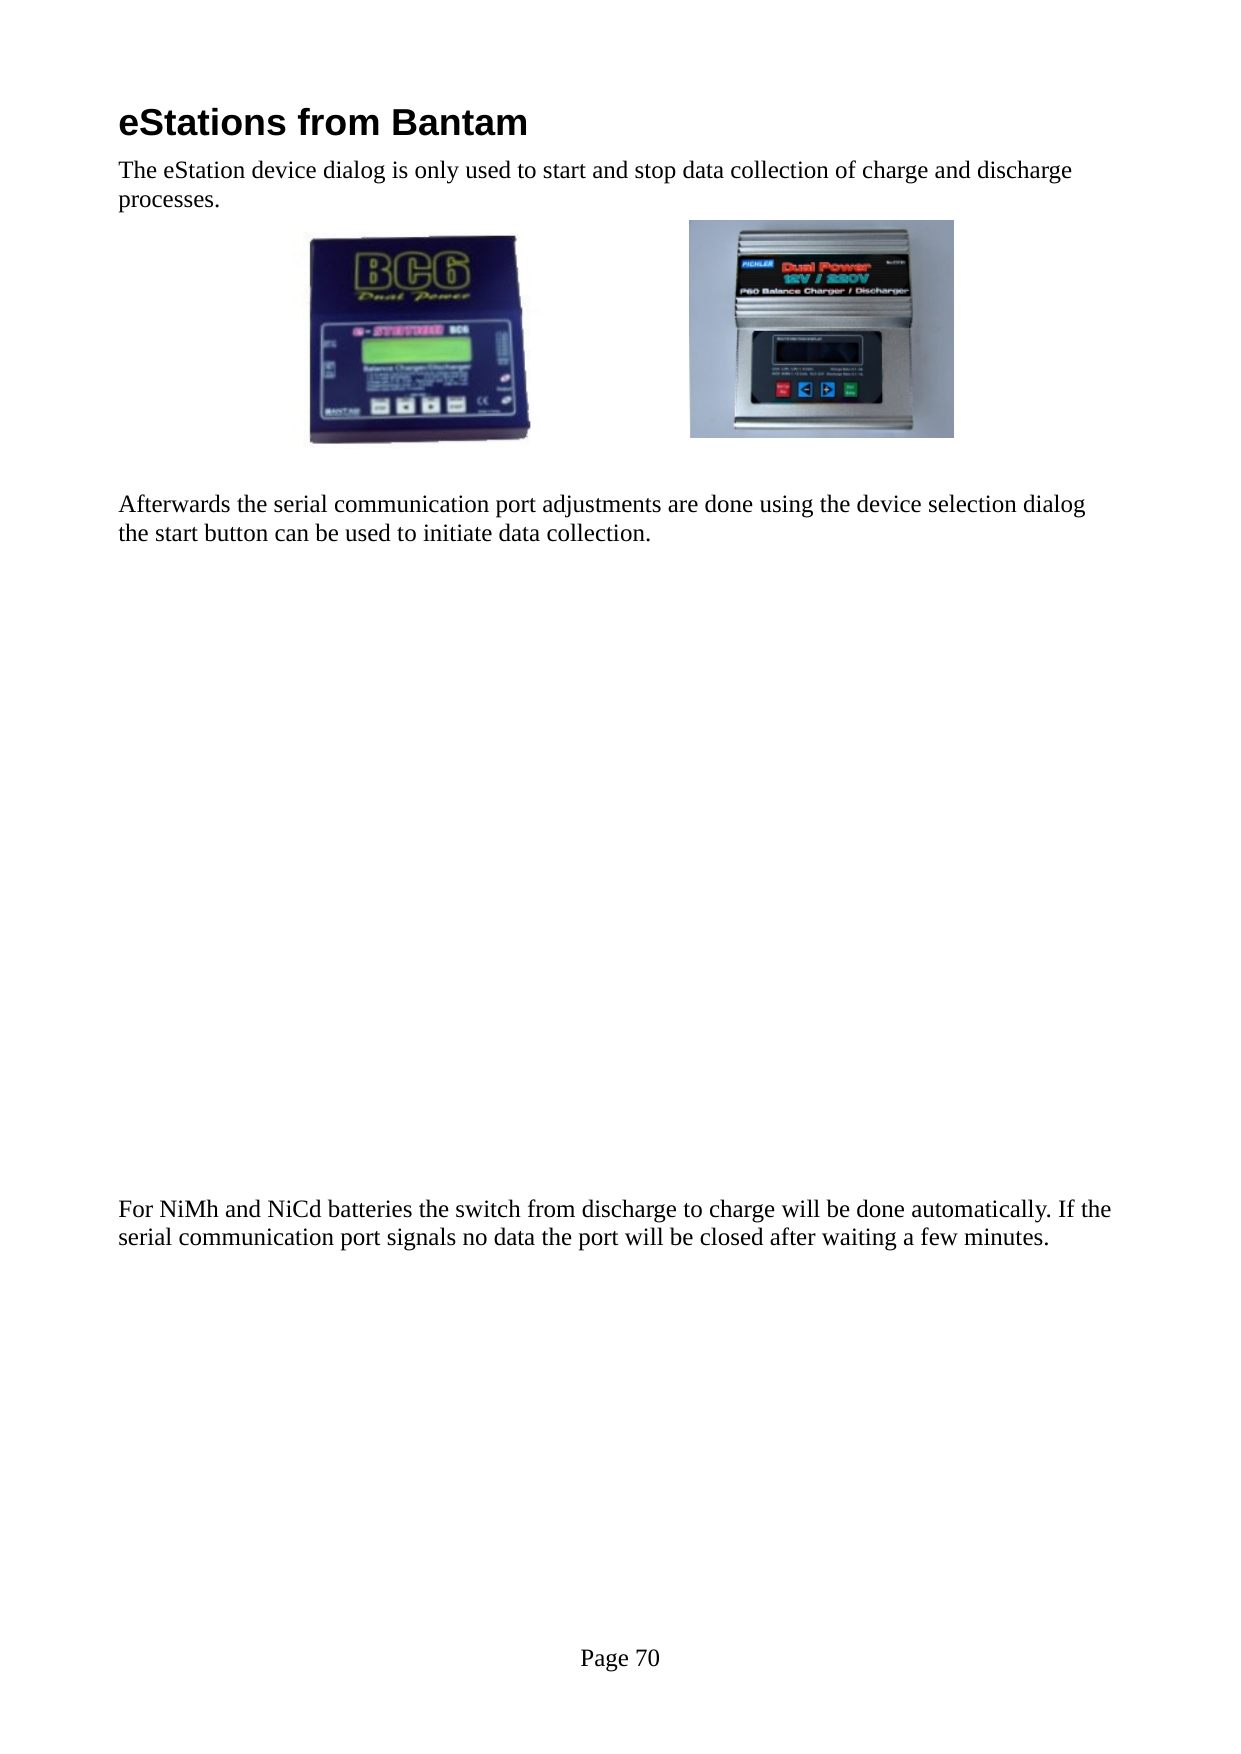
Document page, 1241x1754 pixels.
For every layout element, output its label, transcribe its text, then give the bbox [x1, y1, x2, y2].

subtitle eStations from Bantam [118, 100, 1122, 143]
text The eStation device dialog is only used to start and stop data collection of charge and discharge processes. [118, 156, 1122, 213]
picture [271, 232, 574, 449]
text For NiMh and NiCd batteries the switch from discharge to charge will be done automatically. If the serial communication port signals no data the port will be closed after waiting a few minutes. [118, 1194, 1122, 1251]
picture [689, 220, 954, 438]
text Afterwards the serial communication port adjustments are done using the device selection dialog the start button can be used to initiate data collection. [118, 489, 1122, 1181]
